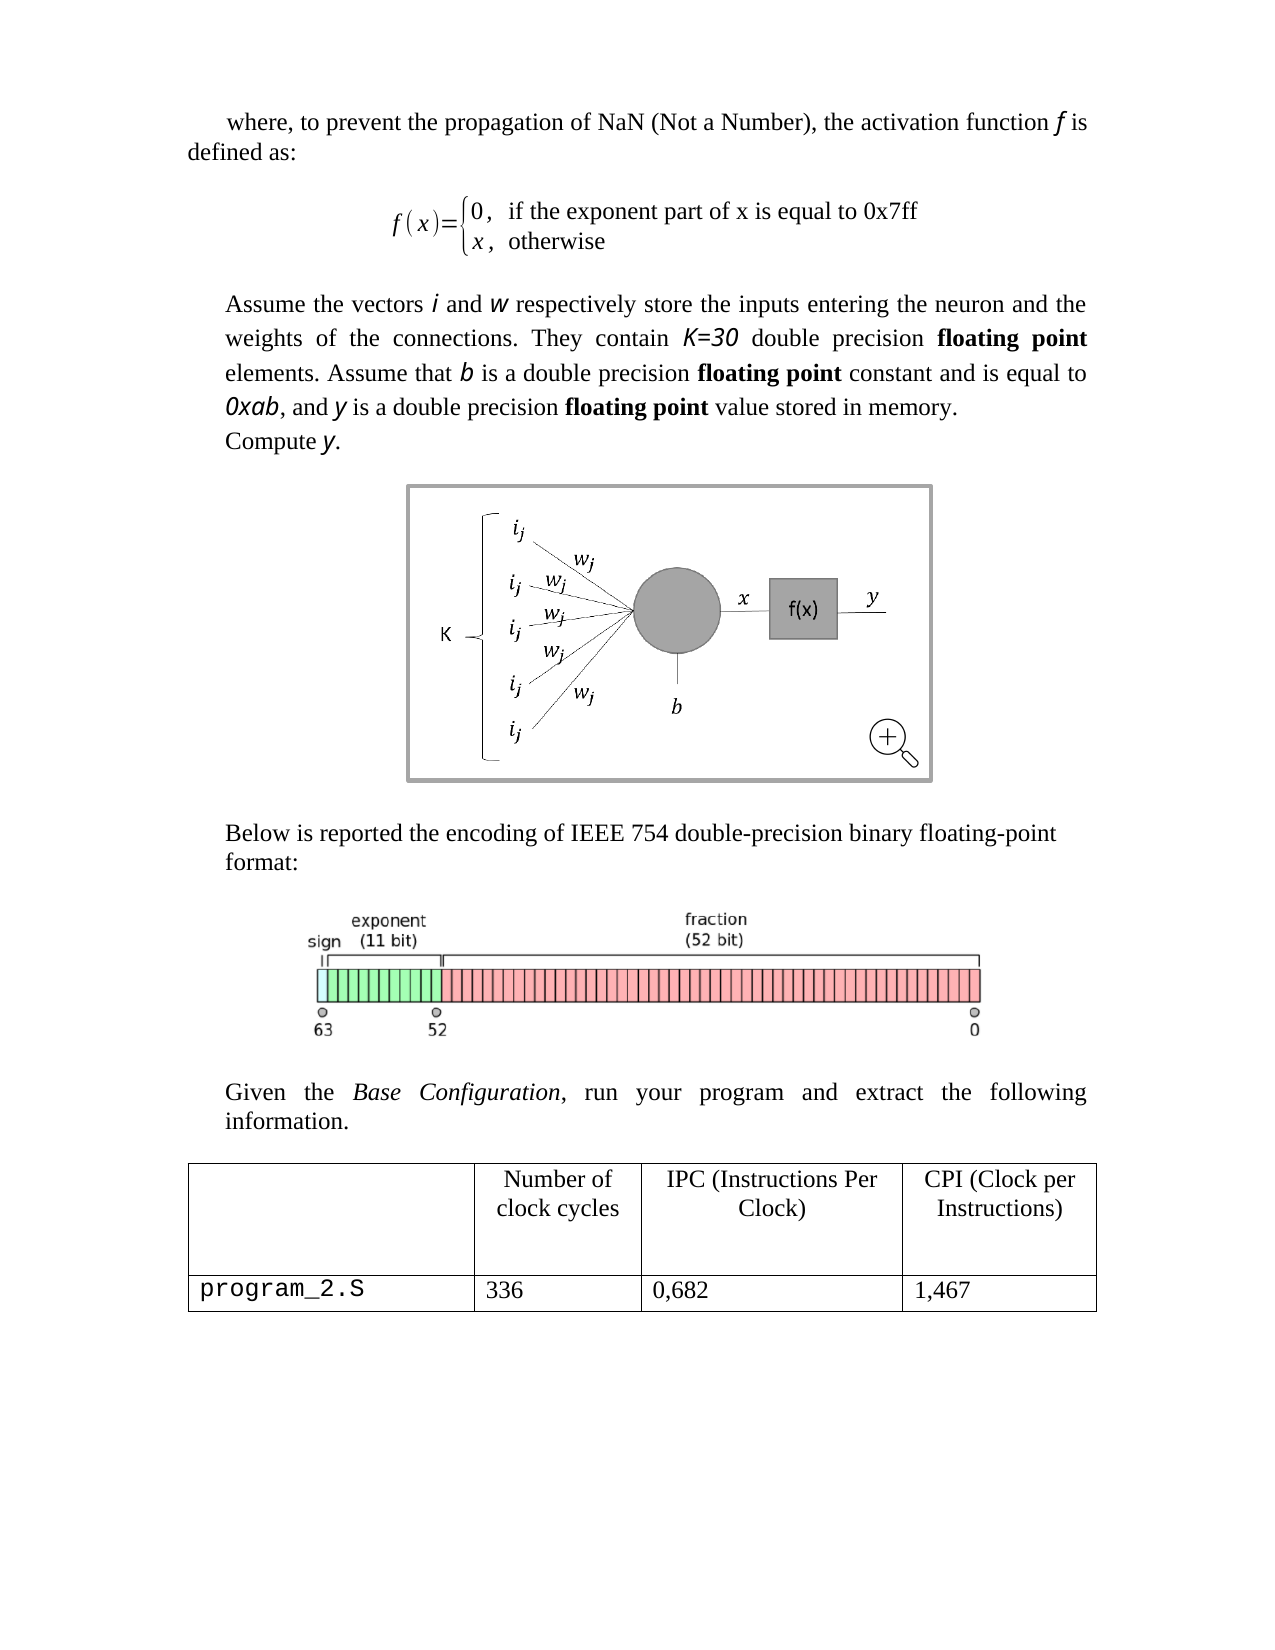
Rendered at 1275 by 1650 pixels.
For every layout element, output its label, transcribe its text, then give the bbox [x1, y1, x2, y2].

picture [285, 904, 1028, 1049]
text Given the Base Configuration, run your program and extract the following information. [225, 1077, 1087, 1134]
table_cell 1,467 [903, 1276, 1096, 1311]
table_cell 336 [475, 1276, 641, 1311]
picture [426, 513, 923, 772]
text where, to prevent the propagation of NaN (Not a Number), the activation function f is defined as: [187, 103, 1087, 166]
text Below is reported the encoding of IEEE 754 double-precision binary floating-point format: [225, 818, 1087, 875]
table_cell 0,682 [642, 1276, 902, 1311]
table_cell program_2.S [189, 1276, 474, 1311]
table_header [189, 1164, 474, 1274]
text Assume the vectors i and w respectively store the inputs entering the neuron and the weights of the connections. They contain K=30 double precision floating point elements. Assume that b is a double precision floating point constant and is equal to 0xab, and y is a double precision floating point value stored in memory. [225, 286, 1087, 422]
table_header IPC (Instructions Per Clock) [642, 1164, 902, 1274]
text Compute y. [225, 422, 1087, 456]
table_header CPI (Clock per Instructions) [903, 1164, 1096, 1274]
table_header Number of clock cycles [475, 1164, 641, 1274]
